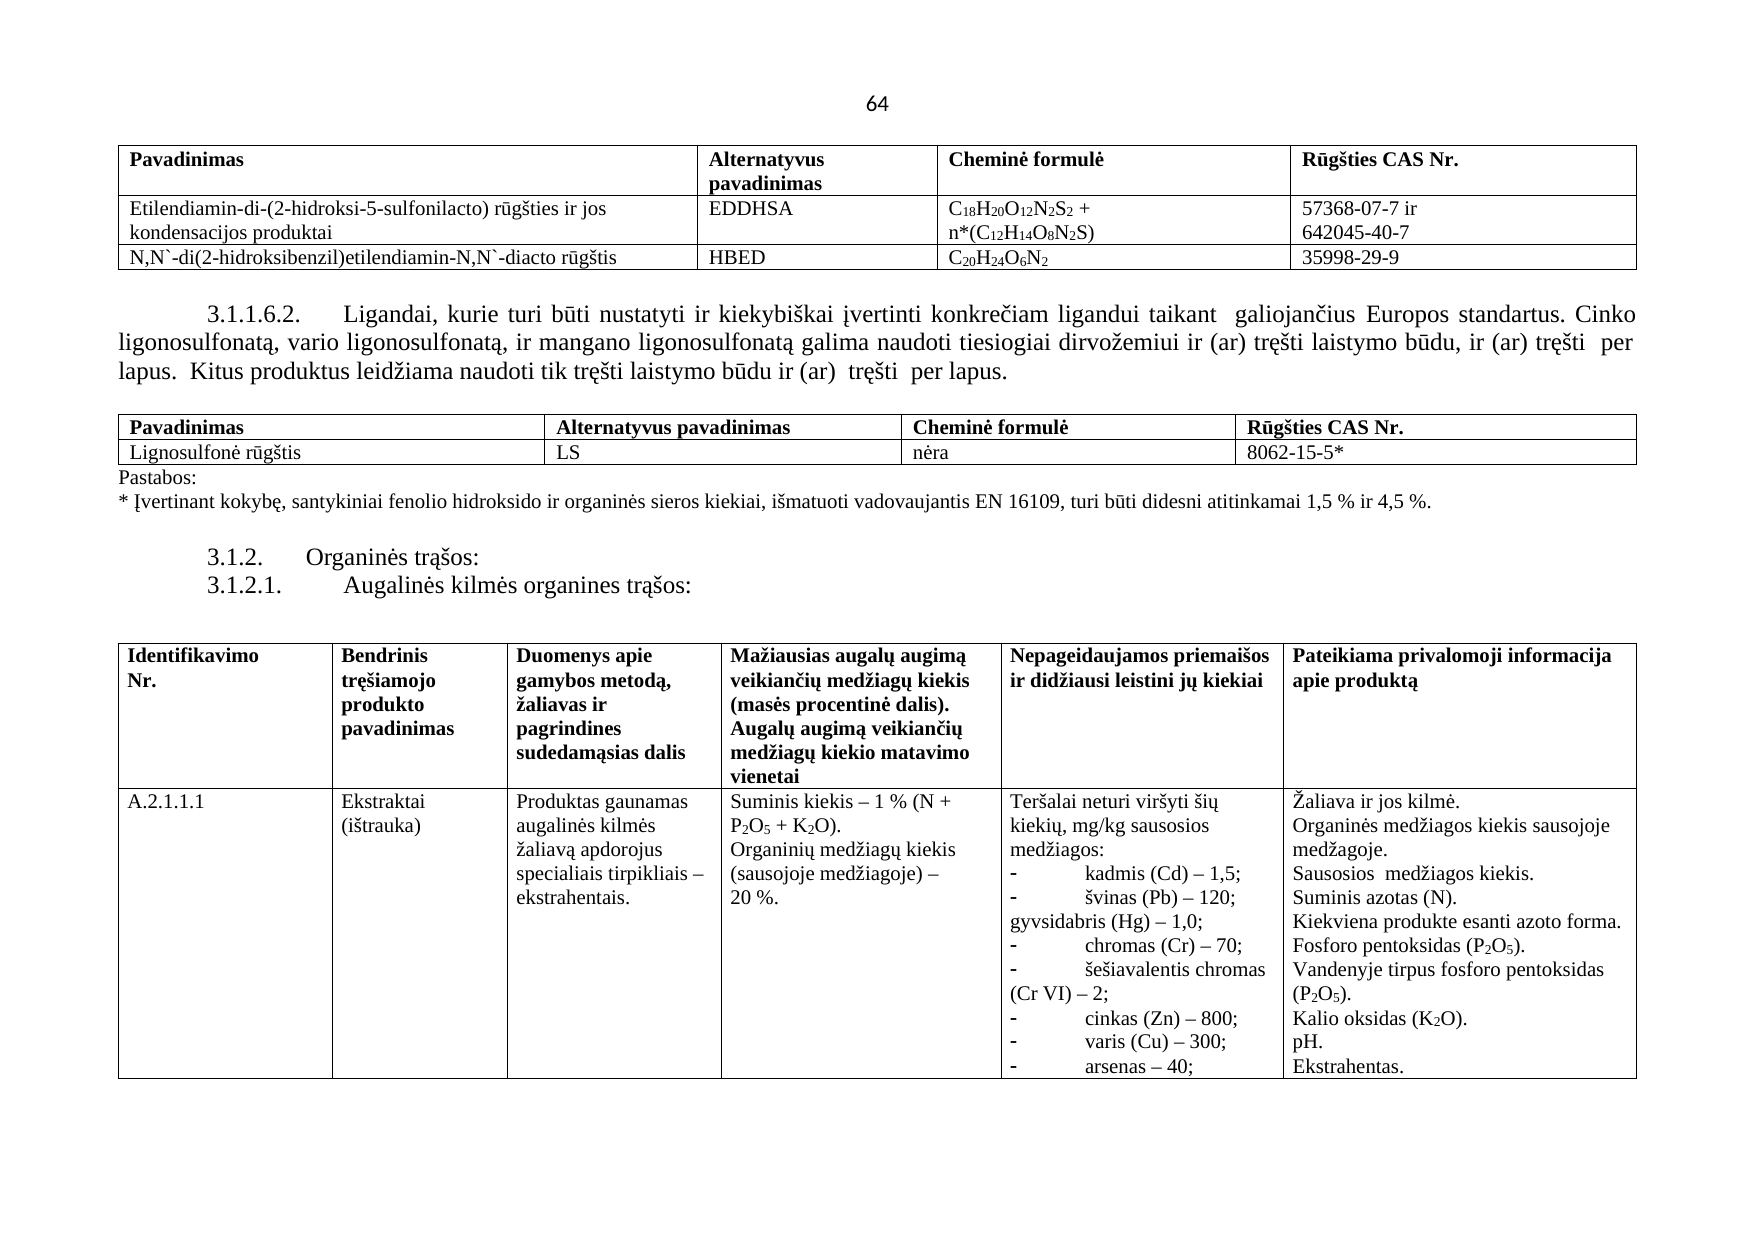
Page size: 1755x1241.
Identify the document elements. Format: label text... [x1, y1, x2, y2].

table_header Bendrinis tręšiamojo produkto pavadinimas [333, 644, 507, 788]
table_header Cheminė formulė [902, 415, 1235, 439]
table_cell C18H20O12N2S2 + n*(C12H14O8N2S) [938, 196, 1290, 244]
text Pastabos: [118, 465, 1636, 489]
table_cell 35998-29-9 [1291, 245, 1636, 269]
table_cell Teršalai neturi viršyti šių kiekių, mg/kg sausosios medžiagos:  kadmis (Cd) – 1,5;  švinas (Pb) – 120; gyvsidabris (Hg) – 1,0;  chromas (Cr) – 70;  šešiavalentis chromas (Cr VI) – 2;  cinkas (Zn) – 800;  varis (Cu) – 300;  arsenas – 40; [1002, 789, 1283, 1078]
table_cell A.2.1.1.1 [119, 789, 332, 1078]
text * Įvertinant kokybę, santykiniai fenolio hidroksido ir organinės sieros kiekiai, išmatuoti vadovaujantis EN 16109, turi būti didesni atitinkamai 1,5 % ir 4,5 %. [118, 489, 1636, 513]
table_cell C20H24O6N2 [938, 245, 1290, 269]
table_header Cheminė formulė [938, 146, 1290, 194]
table_header Pavadinimas [119, 146, 697, 194]
table_cell EDDHSA [698, 196, 937, 244]
table_header Alternatyvus pavadinimas [545, 415, 901, 439]
table_header Nepageidaujamos priemaišos ir didžiausi leistini jų kiekiai [1002, 644, 1283, 788]
table_cell Lignosulfonė rūgštis [119, 440, 544, 464]
table_cell Žaliava ir jos kilmė. Organinės medžiagos kiekis sausojoje medžagoje. Sausosios medžiagos kiekis. Suminis azotas (N). Kiekviena produkte esanti azoto forma. Fosforo pentoksidas (P2O5). Vandenyje tirpus fosforo pentoksidas (P2O5). Kalio oksidas (K2O). pH. Ekstrahentas. [1284, 789, 1636, 1078]
table_cell LS [545, 440, 901, 464]
text 3.1.2. Organinės trąšos: [207, 542, 1636, 571]
table_cell Produktas gaunamas augalinės kilmės žaliavą apdorojus specialiais tirpikliais – ekstrahentais. [508, 789, 721, 1078]
text 3.1.1.6.2. Ligandai, kurie turi būti nustatyti ir kiekybiškai įvertinti konkrečiam ligandui taikant galiojančius Europos standartus. Cinko ligonosulfonatą, vario ligonosulfonatą, ir mangano ligonosulfonatą galima naudoti tiesiogiai dirvožemiui ir (ar) tręšti laistymo būdu, ir (ar) tręšti per lapus. Kitus produktus leidžiama naudoti tik tręšti laistymo būdu ir (ar) tręšti per lapus. [118, 299, 1636, 385]
table_header Alternatyvus pavadinimas [698, 146, 937, 194]
table_cell Suminis kiekis – 1 % (N + P2O5 + K2O). Organinių medžiagų kiekis (sausojoje medžiagoje) – 20 %. [722, 789, 1001, 1078]
text 3.1.2.1. Augalinės kilmės organines trąšos: [118, 571, 1636, 599]
table_header Rūgšties CAS Nr. [1236, 415, 1636, 439]
table_header Identifikavimo Nr. [119, 644, 332, 788]
table_cell Etilendiamin-di-(2-hidroksi-5-sulfonilacto) rūgšties ir jos kondensacijos produktai [119, 196, 697, 244]
table_cell N,N`-di(2-hidroksibenzil)etilendiamin-N,N`-diacto rūgštis [119, 245, 697, 269]
table_cell 57368-07-7 ir 642045-40-7 [1291, 196, 1636, 244]
table_cell 8062-15-5* [1236, 440, 1636, 464]
table_cell Ekstraktai (ištrauka) [333, 789, 507, 1078]
table_cell HBED [698, 245, 937, 269]
table_header Pateikiama privalomoji informacija apie produktą [1284, 644, 1636, 788]
table_header Rūgšties CAS Nr. [1291, 146, 1636, 194]
table_header Pavadinimas [119, 415, 544, 439]
table_header Duomenys apie gamybos metodą, žaliavas ir pagrindines sudedamąsias dalis [508, 644, 721, 788]
table_header Mažiausias augalų augimą veikiančių medžiagų kiekis (masės procentinė dalis). Augalų augimą veikiančių medžiagų kiekio matavimo vienetai [722, 644, 1001, 788]
table_cell nėra [902, 440, 1235, 464]
